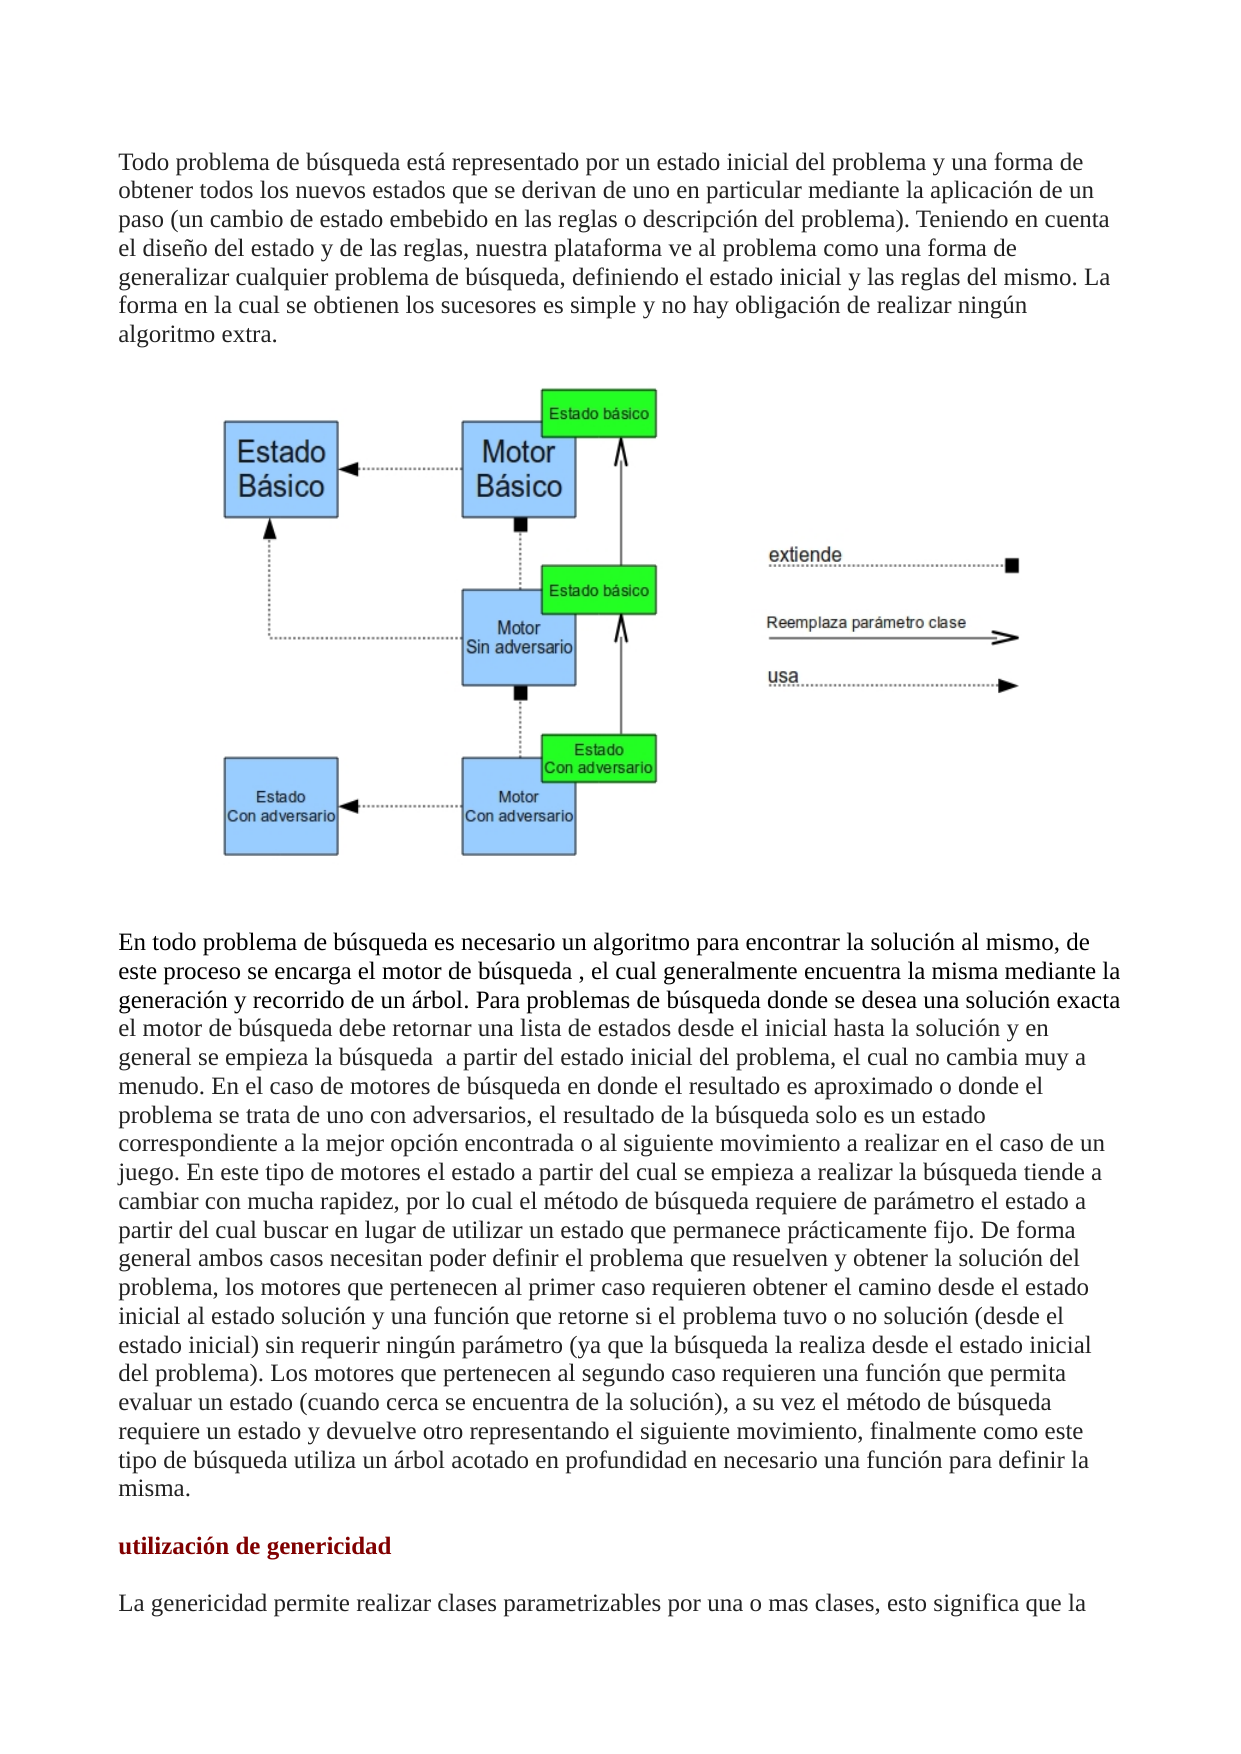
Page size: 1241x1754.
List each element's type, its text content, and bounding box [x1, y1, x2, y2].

text Todo problema de búsqueda está representado por un estado inicial del problema y una forma de obtener todos los nuevos estados que se derivan de uno en particular mediante la aplicación de un paso (un cambio de estado embebido en las reglas o descripción del problema). Teniendo en cuenta el diseño del estado y de las reglas, nuestra plataforma ve al problema como una forma de generalizar cualquier problema de búsqueda, definiendo el estado inicial y las reglas del mismo. La forma en la cual se obtienen los sucesores es simple y no hay obligación de realizar ningún algoritmo extra. [118, 147, 1122, 348]
text En todo problema de búsqueda es necesario un algoritmo para encontrar la solución al mismo, de este proceso se encarga el motor de búsqueda , el cual generalmente encuentra la misma mediante la generación y recorrido de un árbol. Para problemas de búsqueda donde se desea una solución exacta el motor de búsqueda debe retornar una lista de estados desde el inicial hasta la solución y en general se empieza la búsqueda a partir del estado inicial del problema, el cual no cambia muy a menudo. En el caso de motores de búsqueda en donde el resultado es aproximado o donde el problema se trata de uno con adversarios, el resultado de la búsqueda solo es un estado correspondiente a la mejor opción encontrada o al siguiente movimiento a realizar en el caso de un juego. En este tipo de motores el estado a partir del cual se empieza a realizar la búsqueda tiende a cambiar con mucha rapidez, por lo cual el método de búsqueda requiere de parámetro el estado a partir del cual buscar en lugar de utilizar un estado que permanece prácticamente fijo. De forma general ambos casos necesitan poder definir el problema que resuelven y obtener la solución del problema, los motores que pertenecen al primer caso requieren obtener el camino desde el estado inicial al estado solución y una función que retorne si el problema tuvo o no solución (desde el estado inicial) sin requerir ningún parámetro (ya que la búsqueda la realiza desde el estado inicial del problema). Los motores que pertenecen al segundo caso requieren una función que permita evaluar un estado (cuando cerca se encuentra de la solución), a su vez el método de búsqueda requiere un estado y devuelve otro representando el siguiente movimiento, finalmente como este tipo de búsqueda utiliza un árbol acotado en profundidad en necesario una función para definir la misma. [118, 927, 1122, 1502]
text La genericidad permite realizar clases parametrizables por una o mas clases, esto significa que la [118, 1588, 1122, 1617]
text utilización de genericidad [118, 1531, 1122, 1560]
picture [214, 376, 1026, 870]
